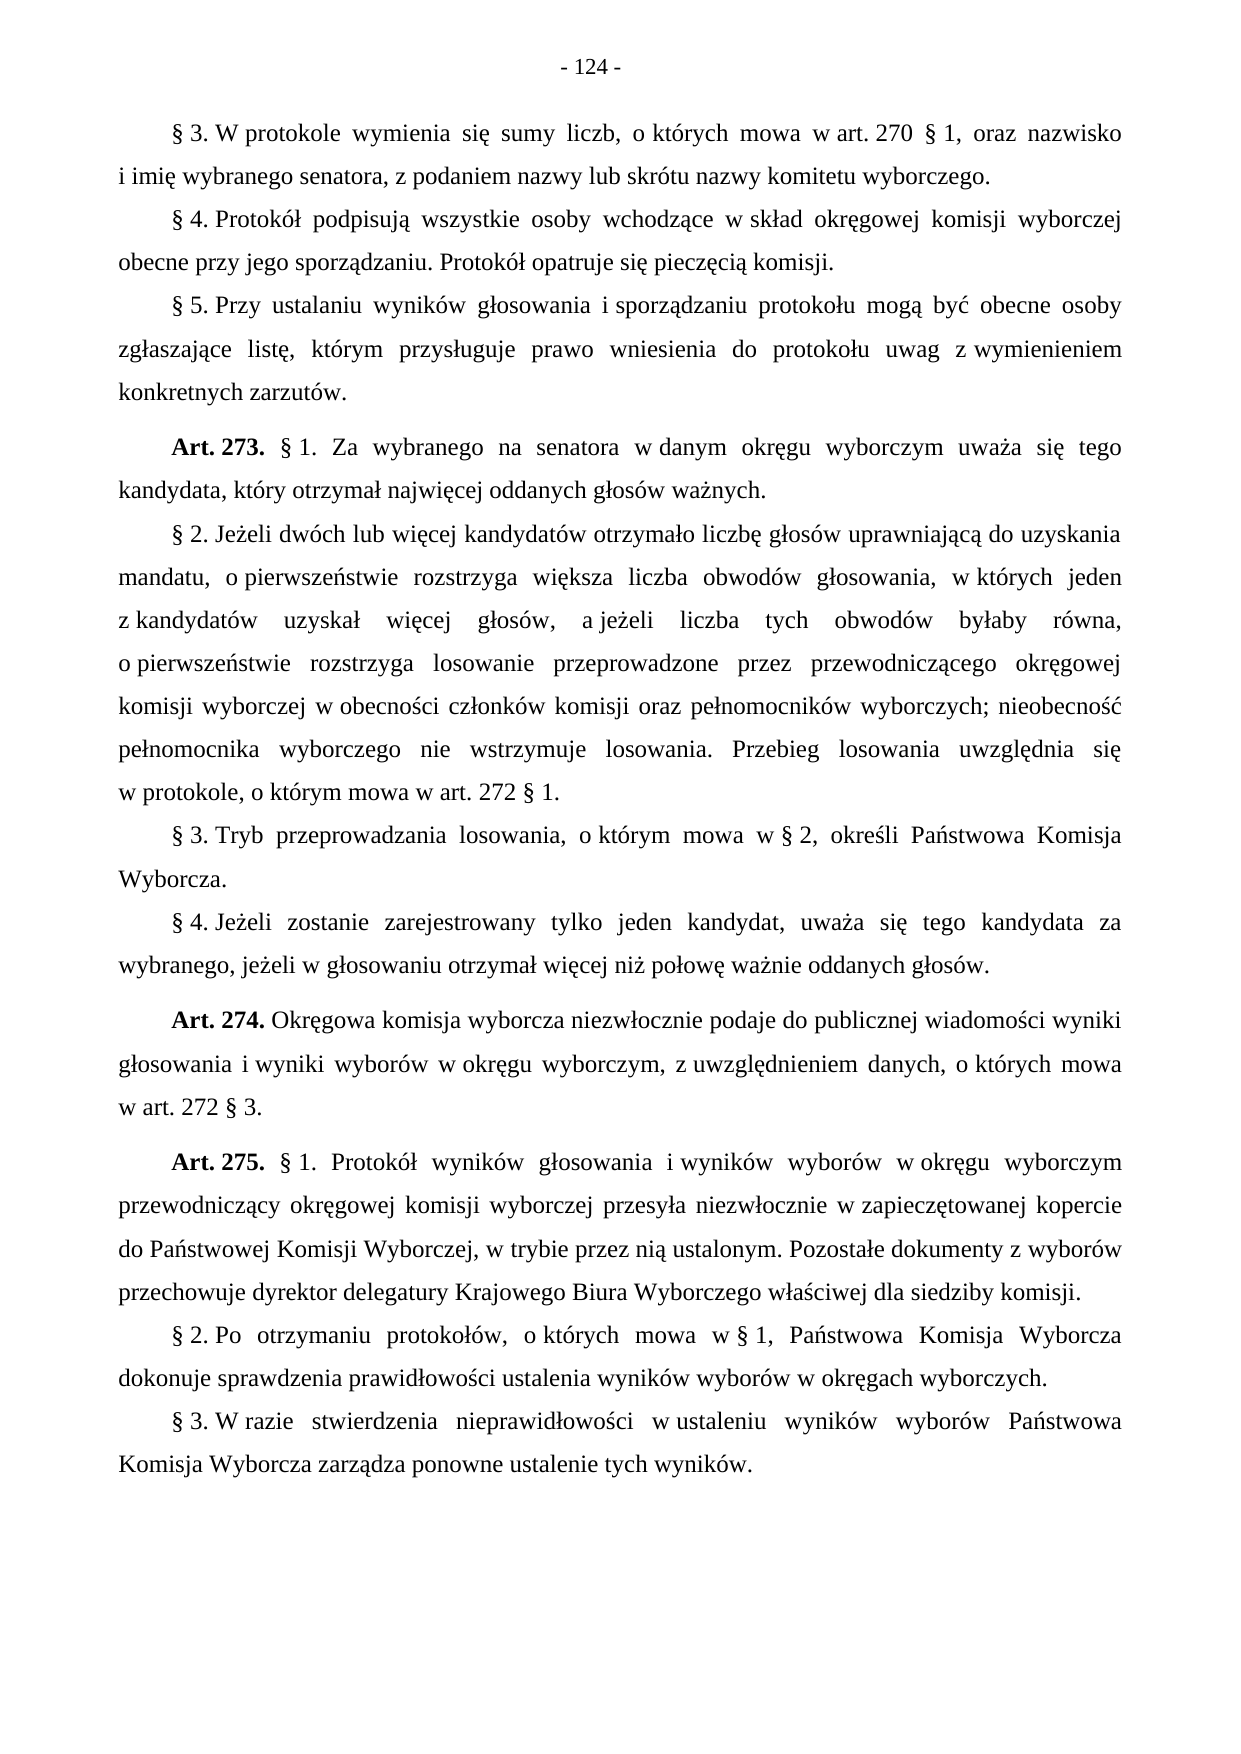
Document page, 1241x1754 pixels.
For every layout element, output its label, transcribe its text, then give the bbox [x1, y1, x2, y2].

text § 4. Jeżeli zostanie zarejestrowany tylko jeden kandydat, uważa się tego kandydata za wybranego, jeżeli w głosowaniu otrzymał więcej niż połowę ważnie oddanych głosów. [118, 907, 1122, 979]
text Art. 273. § 1. Za wybranego na senatora w danym okręgu wyborczym uważa się tego kandydata, który otrzymał najwięcej oddanych głosów ważnych. [118, 432, 1122, 504]
text § 2. Po otrzymaniu protokołów, o których mowa w § 1, Państwowa Komisja Wyborcza dokonuje sprawdzenia prawidłowości ustalenia wyników wyborów w okręgach wyborczych. [118, 1320, 1122, 1392]
text § 5. Przy ustalaniu wyników głosowania i sporządzaniu protokołu mogą być obecne osoby zgłaszające listę, którym przysługuje prawo wniesienia do protokołu uwag z wymienieniem konkretnych zarzutów. [118, 291, 1122, 406]
text Art. 274. Okręgowa komisja wyborcza niezwłocznie podaje do publicznej wiadomości wyniki głosowania i wyniki wyborów w okręgu wyborczym, z uwzględnieniem danych, o których mowa w art. 272 § 3. [118, 1006, 1122, 1121]
text § 4. Protokół podpisują wszystkie osoby wchodzące w skład okręgowej komisji wyborczej obecne przy jego sporządzaniu. Protokół opatruje się pieczęcią komisji. [118, 204, 1122, 276]
text § 3. W protokole wymienia się sumy liczb, o których mowa w art. 270 § 1, oraz nazwisko i imię wybranego senatora, z podaniem nazwy lub skrótu nazwy komitetu wyborczego. [118, 118, 1122, 190]
text § 3. Tryb przeprowadzania losowania, o którym mowa w § 2, określi Państwowa Komisja Wyborcza. [118, 821, 1122, 892]
text § 3. W razie stwierdzenia nieprawidłowości w ustaleniu wyników wyborów Państwowa Komisja Wyborcza zarządza ponowne ustalenie tych wyników. [118, 1406, 1122, 1478]
text Art. 275. § 1. Protokół wyników głosowania i wyników wyborów w okręgu wyborczym przewodniczący okręgowej komisji wyborczej przesyła niezwłocznie w zapieczętowanej kopercie do Państwowej Komisji Wyborczej, w trybie przez nią ustalonym. Pozostałe dokumenty z wyborów przechowuje dyrektor delegatury Krajowego Biura Wyborczego właściwej dla siedziby komisji. [118, 1147, 1122, 1306]
text § 2. Jeżeli dwóch lub więcej kandydatów otrzymało liczbę głosów uprawniającą do uzyskania mandatu, o pierwszeństwie rozstrzyga większa liczba obwodów głosowania, w których jeden z kandydatów uzyskał więcej głosów, a jeżeli liczba tych obwodów byłaby równa, o pierwszeństwie rozstrzyga losowanie przeprowadzone przez przewodniczącego okręgowej komisji wyborczej w obecności członków komisji oraz pełnomocników wyborczych; nieobecność pełnomocnika wyborczego nie wstrzymuje losowania. Przebieg losowania uwzględnia się w protokole, o którym mowa w art. 272 § 1. [118, 519, 1122, 806]
